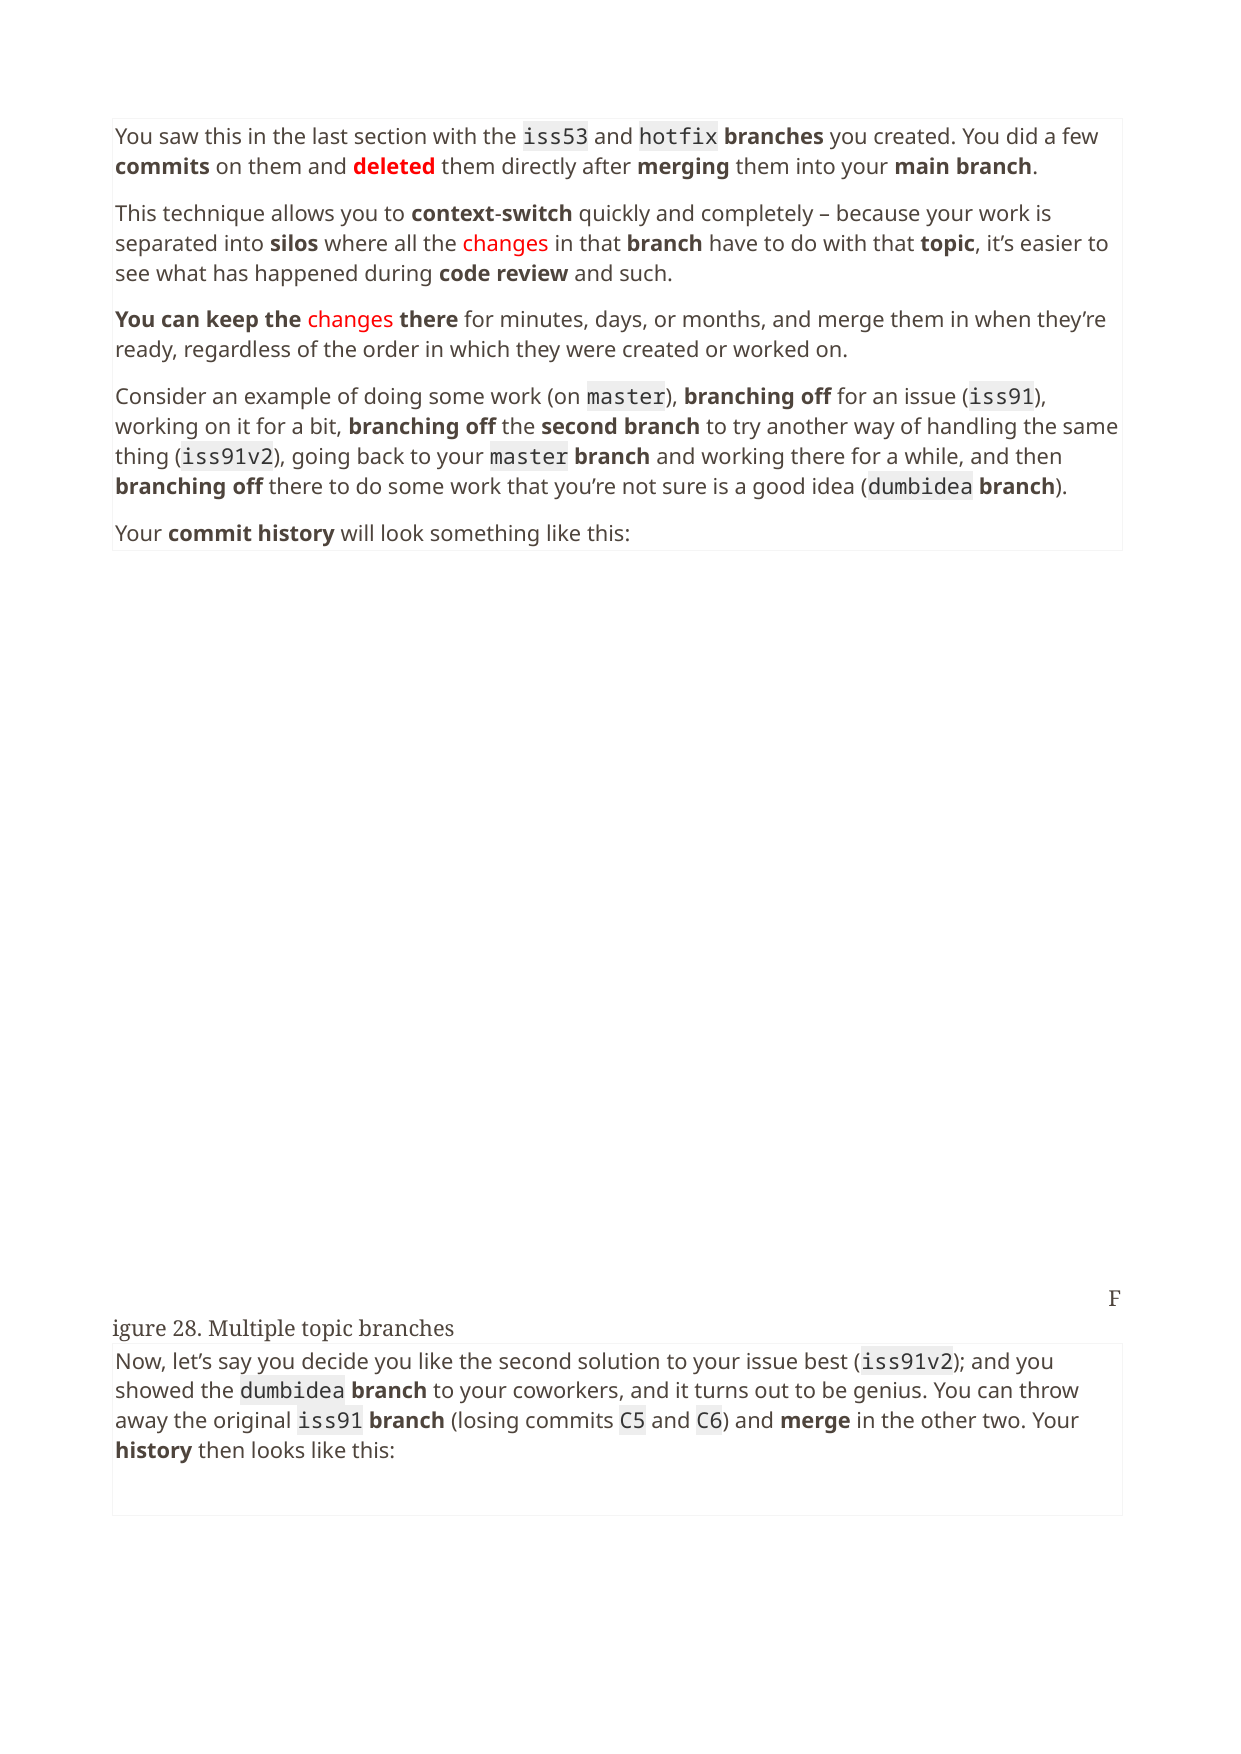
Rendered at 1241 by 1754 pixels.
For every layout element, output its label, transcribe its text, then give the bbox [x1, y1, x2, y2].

text You saw this in the last section with the iss53 and hotfix branches you created. You did a few commits on them and deleted them directly after merging them into your main branch. [113, 119, 1122, 181]
text Figure 28. Multiple topic branches [112, 568, 1122, 1343]
text Your commit history will look something like this: [113, 514, 1122, 550]
text Consider an example of doing some work (on master), branching off for an issue (iss91), working on it for a bit, branching off the second branch to try another way of handling the same thing (iss91v2), going back to your master branch and working there for a while, and then branching off there to do some work that you’re not sure is a good idea (dumbidea branch). [113, 378, 1122, 500]
text Now, let’s say you decide you like the second solution to your issue best (iss91v2); and you showed the dumbidea branch to your coworkers, and it turns out to be genius. You can throw away the original iss91 branch (losing commits C5 and C6) and merge in the other two. Your history then looks like this: [113, 1344, 1122, 1465]
text You can keep the changes there for minutes, days, or months, and merge them in when they’re ready, regardless of the order in which they were created or worked on. [113, 301, 1122, 364]
text This technique allows you to context-switch quickly and completely – because your work is separated into silos where all the changes in that branch have to do with that topic, it’s easier to see what has happened during code review and such. [113, 195, 1122, 287]
